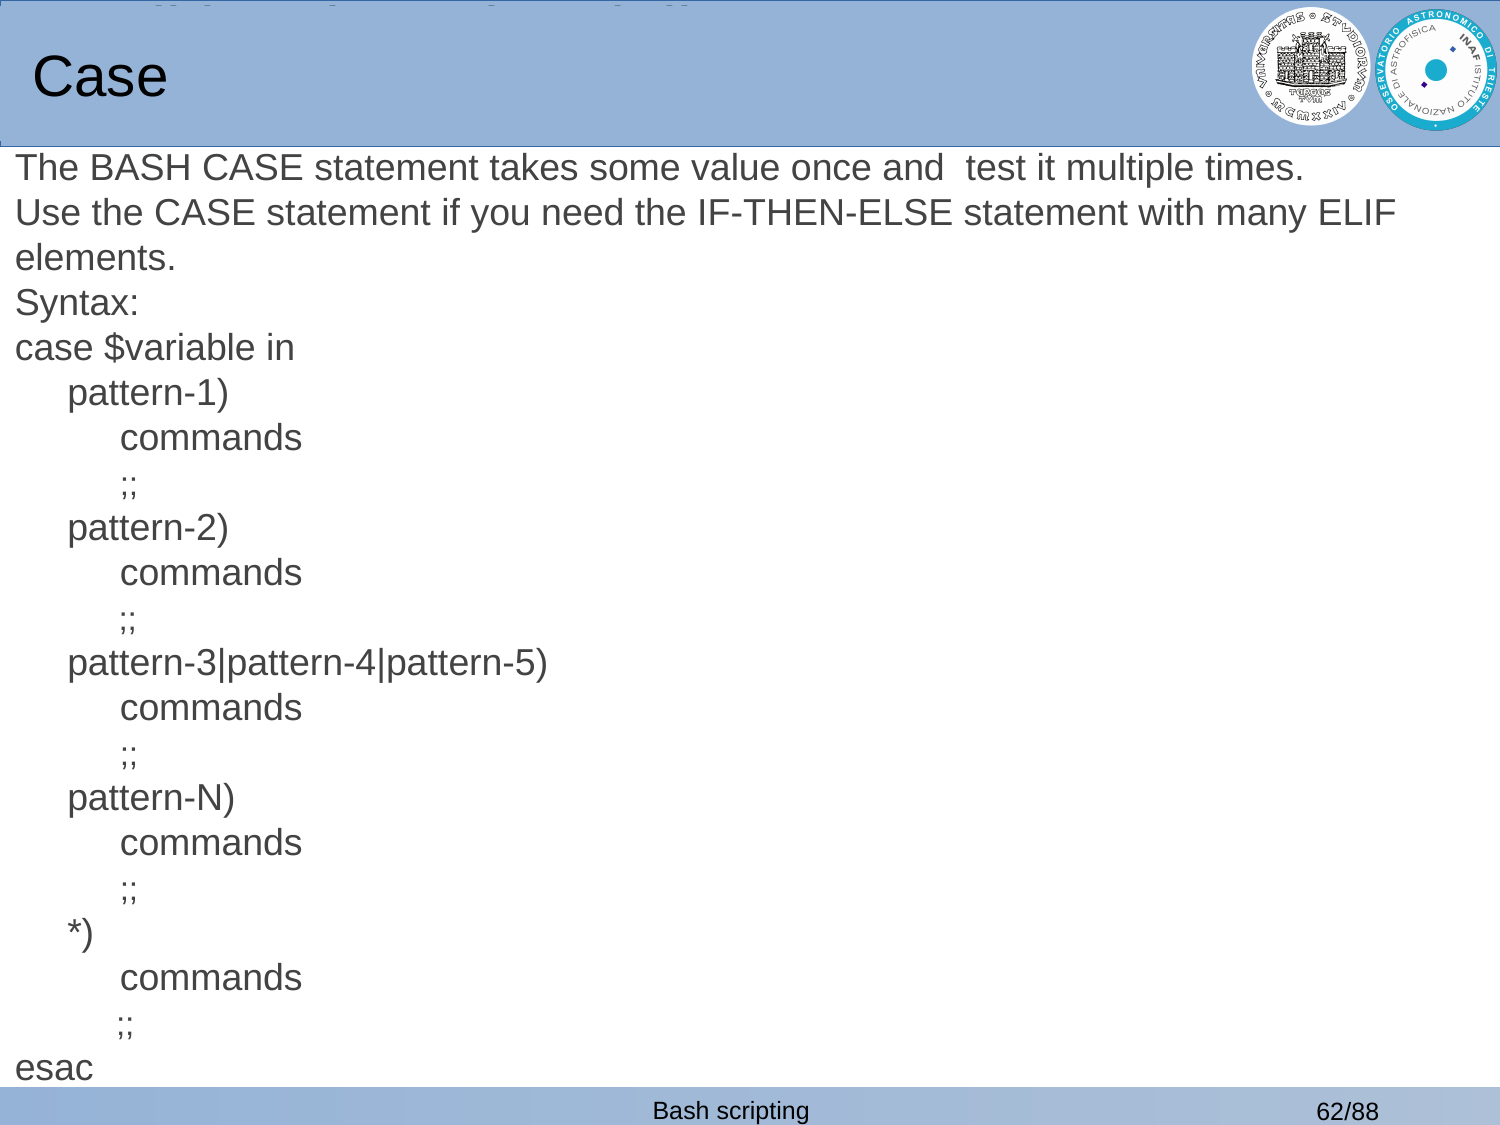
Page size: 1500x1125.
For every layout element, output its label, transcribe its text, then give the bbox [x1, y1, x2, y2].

list The BASH CASE statement takes some value once and test it multiple times. Use the CASE statement if you need the IF-THEN-ELSE statement with many ELIF elements. Syntax: case $variable in pattern-1) commands ;; pattern-2) commands ;; pattern-3|pattern-4|pattern-5) commands ;; pattern-N) commands ;; *) commands ;; esac [0, 135, 1500, 1081]
title Traditional service delivery [0, 0, 1500, 135]
text_box Case [0, 5, 1232, 141]
